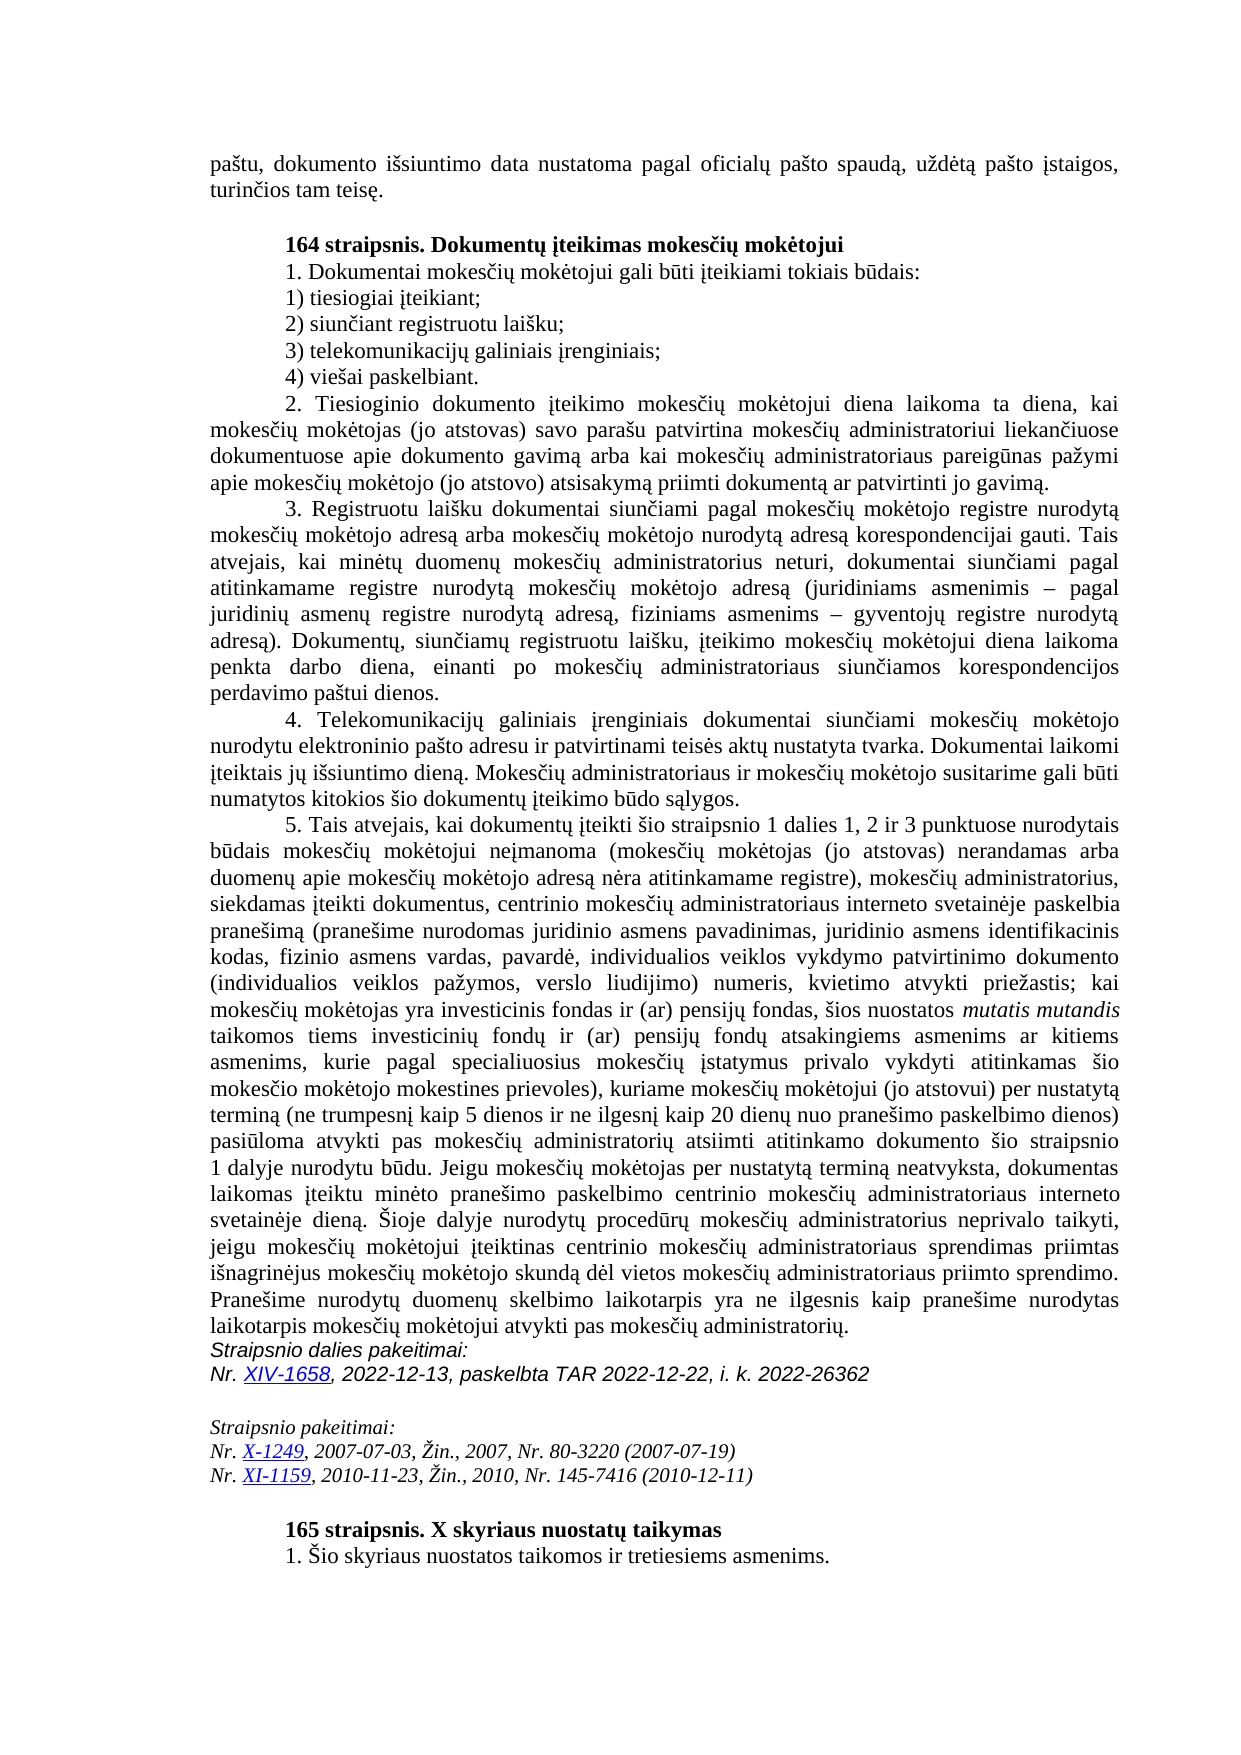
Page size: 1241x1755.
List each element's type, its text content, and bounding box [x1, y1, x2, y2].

text Straipsnio pakeitimai: [210, 1415, 1120, 1439]
text Nr. XI-1159, 2010-11-23, Žin., 2010, Nr. 145-7416 (2010-12-11) [210, 1463, 1120, 1487]
text Nr. X-1249, 2007-07-03, Žin., 2007, Nr. 80-3220 (2007-07-19) [210, 1439, 1120, 1463]
text 2) siunčiant registruotu laišku; [210, 311, 1120, 337]
text 5. Tais atvejais, kai dokumentų įteikti šio straipsnio 1 dalies 1, 2 ir 3 punktuose nurodytais būdais mokesčių mokėtojui neįmanoma (mokesčių mokėtojas (jo atstovas) nerandamas arba duomenų apie mokesčių mokėtojo adresą nėra atitinkamame registre), mokesčių administratorius, siekdamas įteikti dokumentus, centrinio mokesčių administratoriaus interneto svetainėje paskelbia pranešimą (pranešime nurodomas juridinio asmens pavadinimas, juridinio asmens identifikacinis kodas, fizinio asmens vardas, pavardė, individualios veiklos vykdymo patvirtinimo dokumento (individualios veiklos pažymos, verslo liudijimo) numeris, kvietimo atvykti priežastis; kai mokesčių mokėtojas yra investicinis fondas ir (ar) pensijų fondas, šios nuostatos mutatis mutandis taikomos tiems investicinių fondų ir (ar) pensijų fondų atsakingiems asmenims ar kitiems asmenims, kurie pagal specialiuosius mokesčių įstatymus privalo vykdyti atitinkamas šio mokesčio mokėtojo mokestines prievoles), kuriame mokesčių mokėtojui (jo atstovui) per nustatytą terminą (ne trumpesnį kaip 5 dienos ir ne ilgesnį kaip 20 dienų nuo pranešimo paskelbimo dienos) pasiūloma atvykti pas mokesčių administratorių atsiimti atitinkamo dokumento šio straipsnio 1 dalyje nurodytu būdu. Jeigu mokesčių mokėtojas per nustatytą terminą neatvyksta, dokumentas laikomas įteiktu minėto pranešimo paskelbimo centrinio mokesčių administratoriaus interneto svetainėje dieną. Šioje dalyje nurodytų procedūrų mokesčių administratorius neprivalo taikyti, jeigu mokesčių mokėtojui įteiktinas centrinio mokesčių administratoriaus sprendimas priimtas išnagrinėjus mokesčių mokėtojo skundą dėl vietos mokesčių administratoriaus priimto sprendimo. Pranešime nurodytų duomenų skelbimo laikotarpis yra ne ilgesnis kaip pranešime nurodytas laikotarpis mokesčių mokėtojui atvykti pas mokesčių administratorių. [210, 811, 1120, 1338]
text 4. Telekomunikacijų galiniais įrenginiais dokumentai siunčiami mokesčių mokėtojo nurodytu elektroninio pašto adresu ir patvirtinami teisės aktų nustatyta tvarka. Dokumentai laikomi įteiktais jų išsiuntimo dieną. Mokesčių administratoriaus ir mokesčių mokėtojo susitarime gali būti numatytos kitokios šio dokumentų įteikimo būdo sąlygos. [210, 706, 1120, 811]
text 4) viešai paskelbiant. [210, 363, 1120, 389]
text Nr. XIV-1658, 2022-12-13, paskelbta TAR 2022-12-22, i. k. 2022-26362 [210, 1362, 1120, 1386]
text 2. Tiesioginio dokumento įteikimo mokesčių mokėtojui diena laikoma ta diena, kai mokesčių mokėtojas (jo atstovas) savo parašu patvirtina mokesčių administratoriui liekančiuose dokumentuose apie dokumento gavimą arba kai mokesčių administratoriaus pareigūnas pažymi apie mokesčių mokėtojo (jo atstovo) atsisakymą priimti dokumentą ar patvirtinti jo gavimą. [210, 389, 1120, 495]
text 1. Dokumentai mokesčių mokėtojui gali būti įteikiami tokiais būdais: [210, 258, 1120, 284]
text 1. Šio skyriaus nuostatos taikomos ir tretiesiems asmenims. [210, 1542, 1120, 1569]
text 3. Registruotu laišku dokumentai siunčiami pagal mokesčių mokėtojo registre nurodytą mokesčių mokėtojo adresą arba mokesčių mokėtojo nurodytą adresą korespondencijai gauti. Tais atvejais, kai minėtų duomenų mokesčių administratorius neturi, dokumentai siunčiami pagal atitinkamame registre nurodytą mokesčių mokėtojo adresą (juridiniams asmenimis – pagal juridinių asmenų registre nurodytą adresą, fiziniams asmenims – gyventojų registre nurodytą adresą). Dokumentų, siunčiamų registruotu laišku, įteikimo mokesčių mokėtojui diena laikoma penkta darbo diena, einanti po mokesčių administratoriaus siunčiamos korespondencijos perdavimo paštui dienos. [210, 495, 1120, 706]
text 164 straipsnis. Dokumentų įteikimas mokesčių mokėtojui [210, 231, 1120, 258]
text 1) tiesiogiai įteikiant; [210, 284, 1120, 311]
text 165 straipsnis. X skyriaus nuostatų taikymas [210, 1516, 1120, 1542]
text Straipsnio dalies pakeitimai: [210, 1338, 1120, 1362]
text 3) telekomunikacijų galiniais įrenginiais; [210, 337, 1120, 363]
text paštu, dokumento išsiuntimo data nustatoma pagal oficialų pašto spaudą, uždėtą pašto įstaigos, turinčios tam teisę. [210, 150, 1120, 203]
